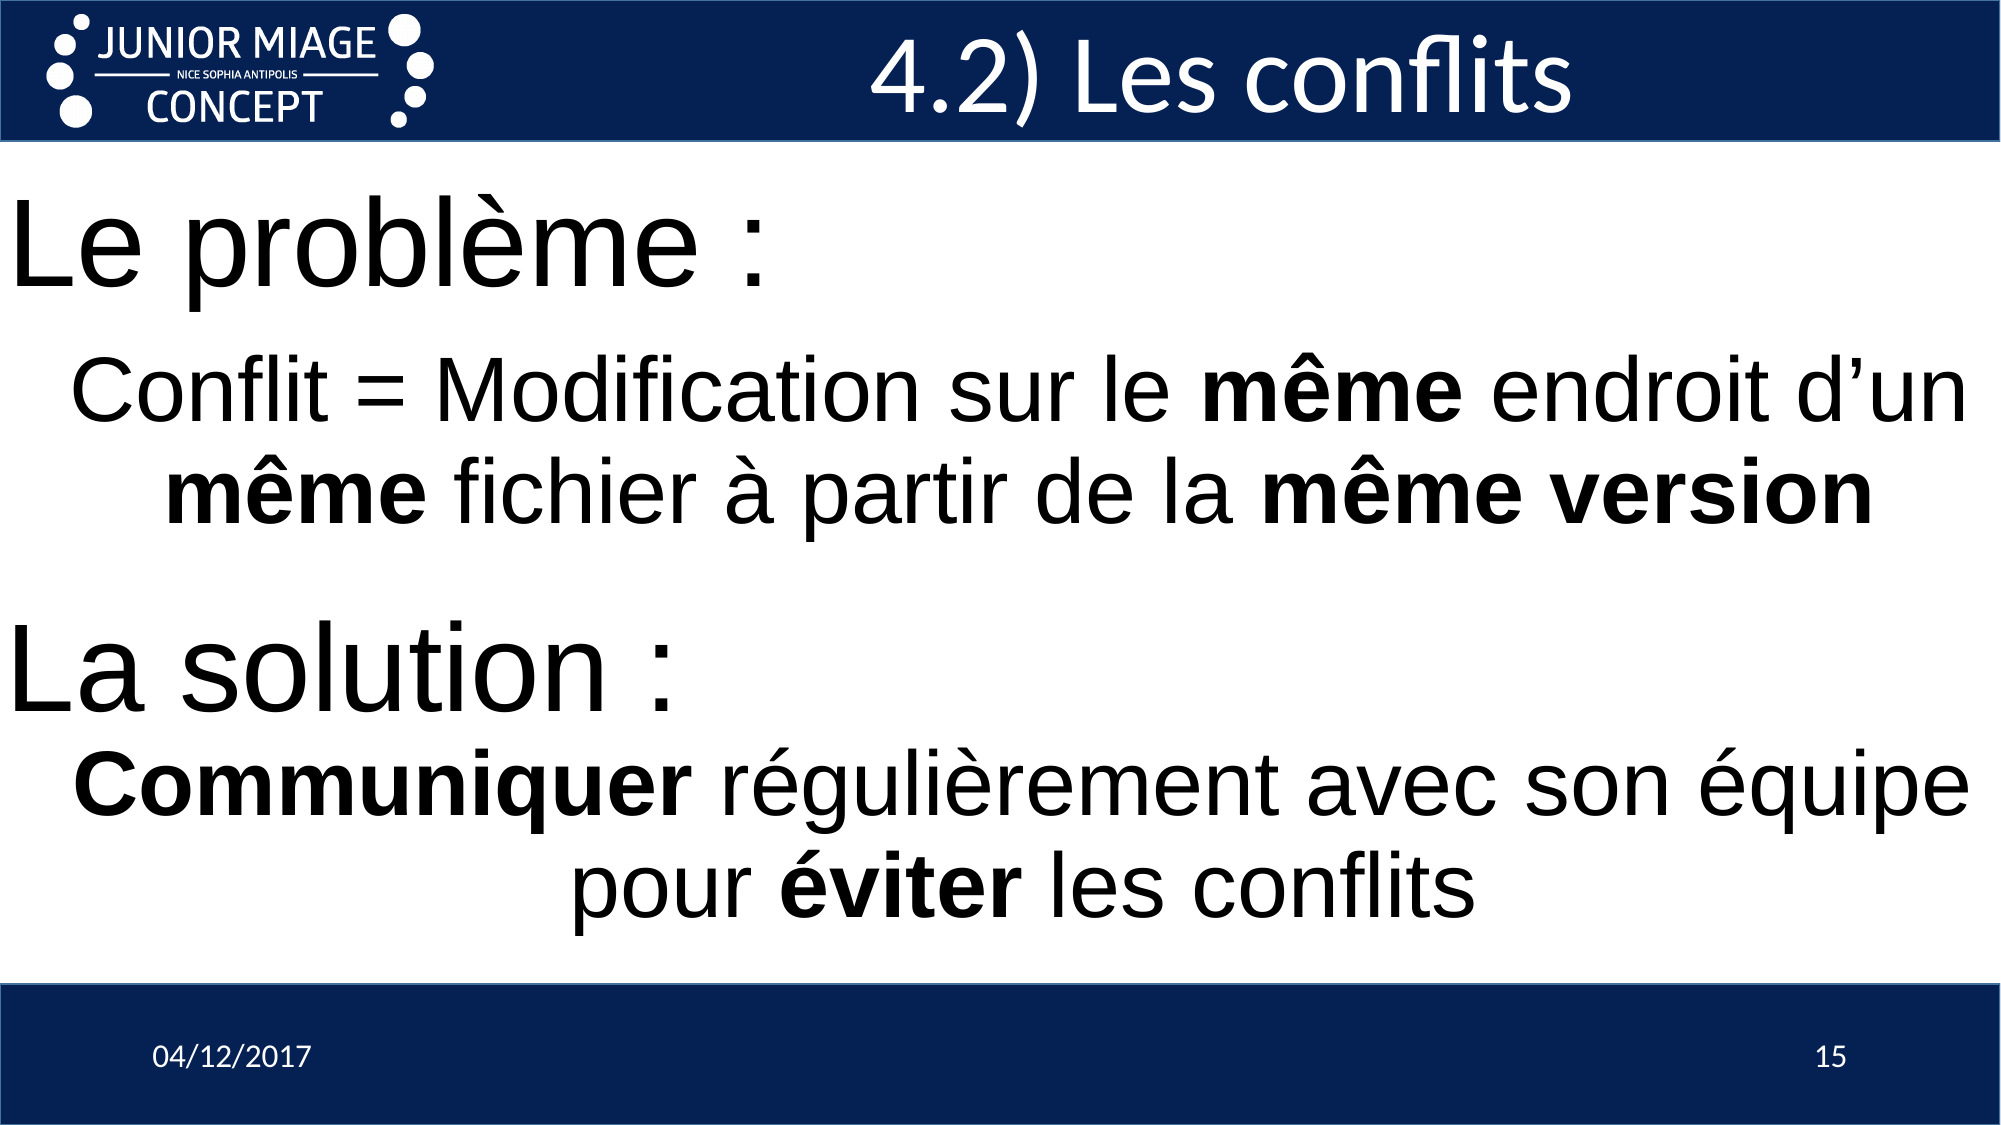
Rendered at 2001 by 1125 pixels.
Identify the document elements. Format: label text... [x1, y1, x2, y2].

slide_number 17 [1412, 1024, 1863, 1085]
text_box La solution : [0, 590, 792, 885]
text_box Conflit = Modification sur le même endroit d’un même fichier à partir de la même version [19, 330, 2000, 654]
picture [18, 10, 389, 131]
text_box Communiquer régulièrement avec son équipe pour éviter les conflits [47, 725, 2000, 945]
slide_number 04/12/2017 [137, 1024, 588, 1085]
text_box 4.2) Les conflits [389, 0, 2000, 272]
text_box Le problème : [0, 166, 839, 461]
